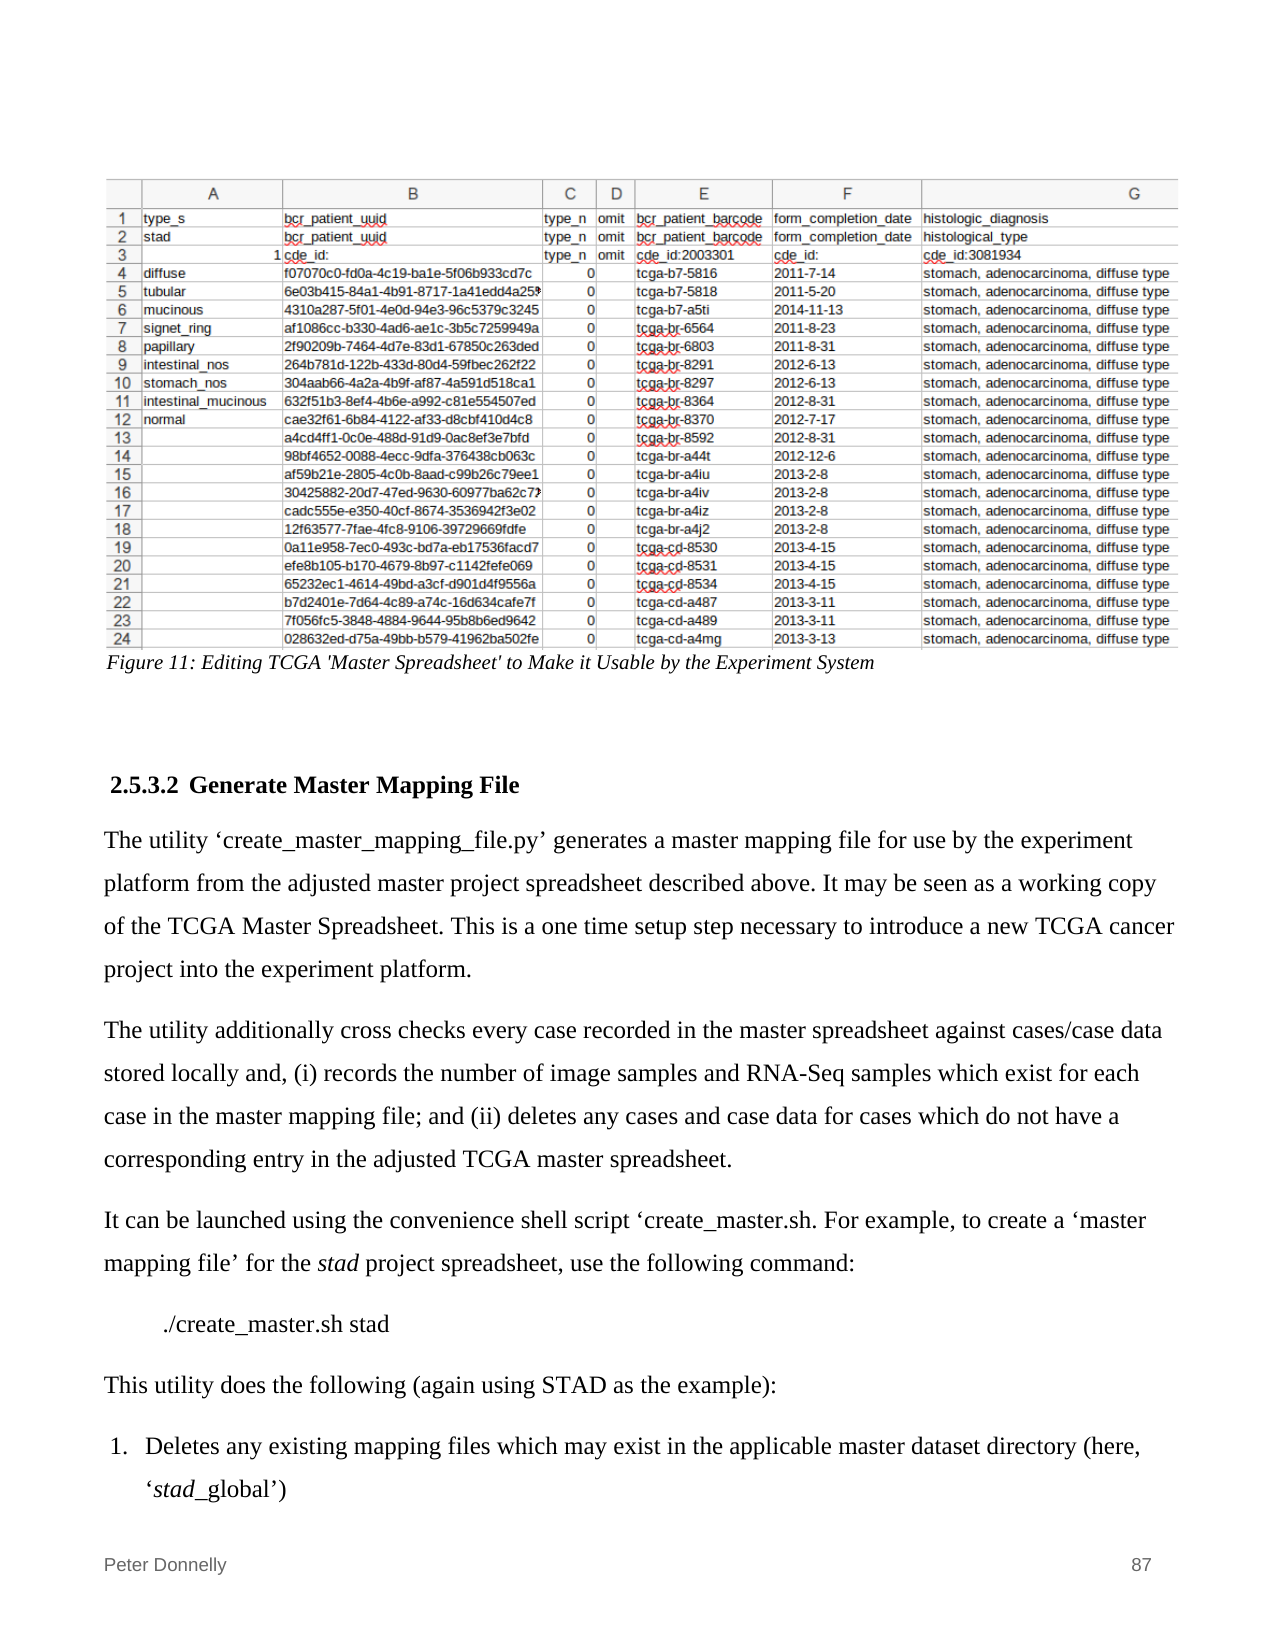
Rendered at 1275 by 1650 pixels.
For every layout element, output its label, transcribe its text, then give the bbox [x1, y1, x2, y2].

text The utility additionally cross checks every case recorded in the master spreadsheet against cases/case data stored locally and, (i) records the number of image samples and RNA-Seq samples which exist for each case in the master mapping file; and (ii) deletes any cases and case data for cases which do not have a corresponding entry in the adjusted TCGA master spreadsheet. [103, 1015, 1181, 1173]
text Figure 11: Editing TCGA 'Master Spreadsheet' to Make it Usable by the Experiment System [106, 650, 1178, 674]
text ./create_master.sh stad [162, 1309, 1181, 1338]
text The utility ‘create_master_mapping_file.py’ generates a master mapping file for use by the experiment platform from the adjusted master project spreadsheet described above. It may be seen as a working copy of the TCGA Master Spreadsheet. This is a one time setup step necessary to introduce a new TCGA cancer project into the experiment platform. [103, 825, 1181, 983]
text It can be launched using the convenience shell script ‘create_master.sh. For example, to create a ‘master mapping file’ for the stad project spreadsheet, use the following command: [103, 1205, 1181, 1277]
list Deletes any existing mapping files which may exist in the applicable master dataset directory (here, ‘stad_global’) [109, 1431, 1181, 1503]
picture [106, 178, 1179, 650]
subtitle Generate Master Mapping File [103, 770, 1181, 798]
text This utility does the following (again using STAD as the example): [103, 1370, 1181, 1399]
